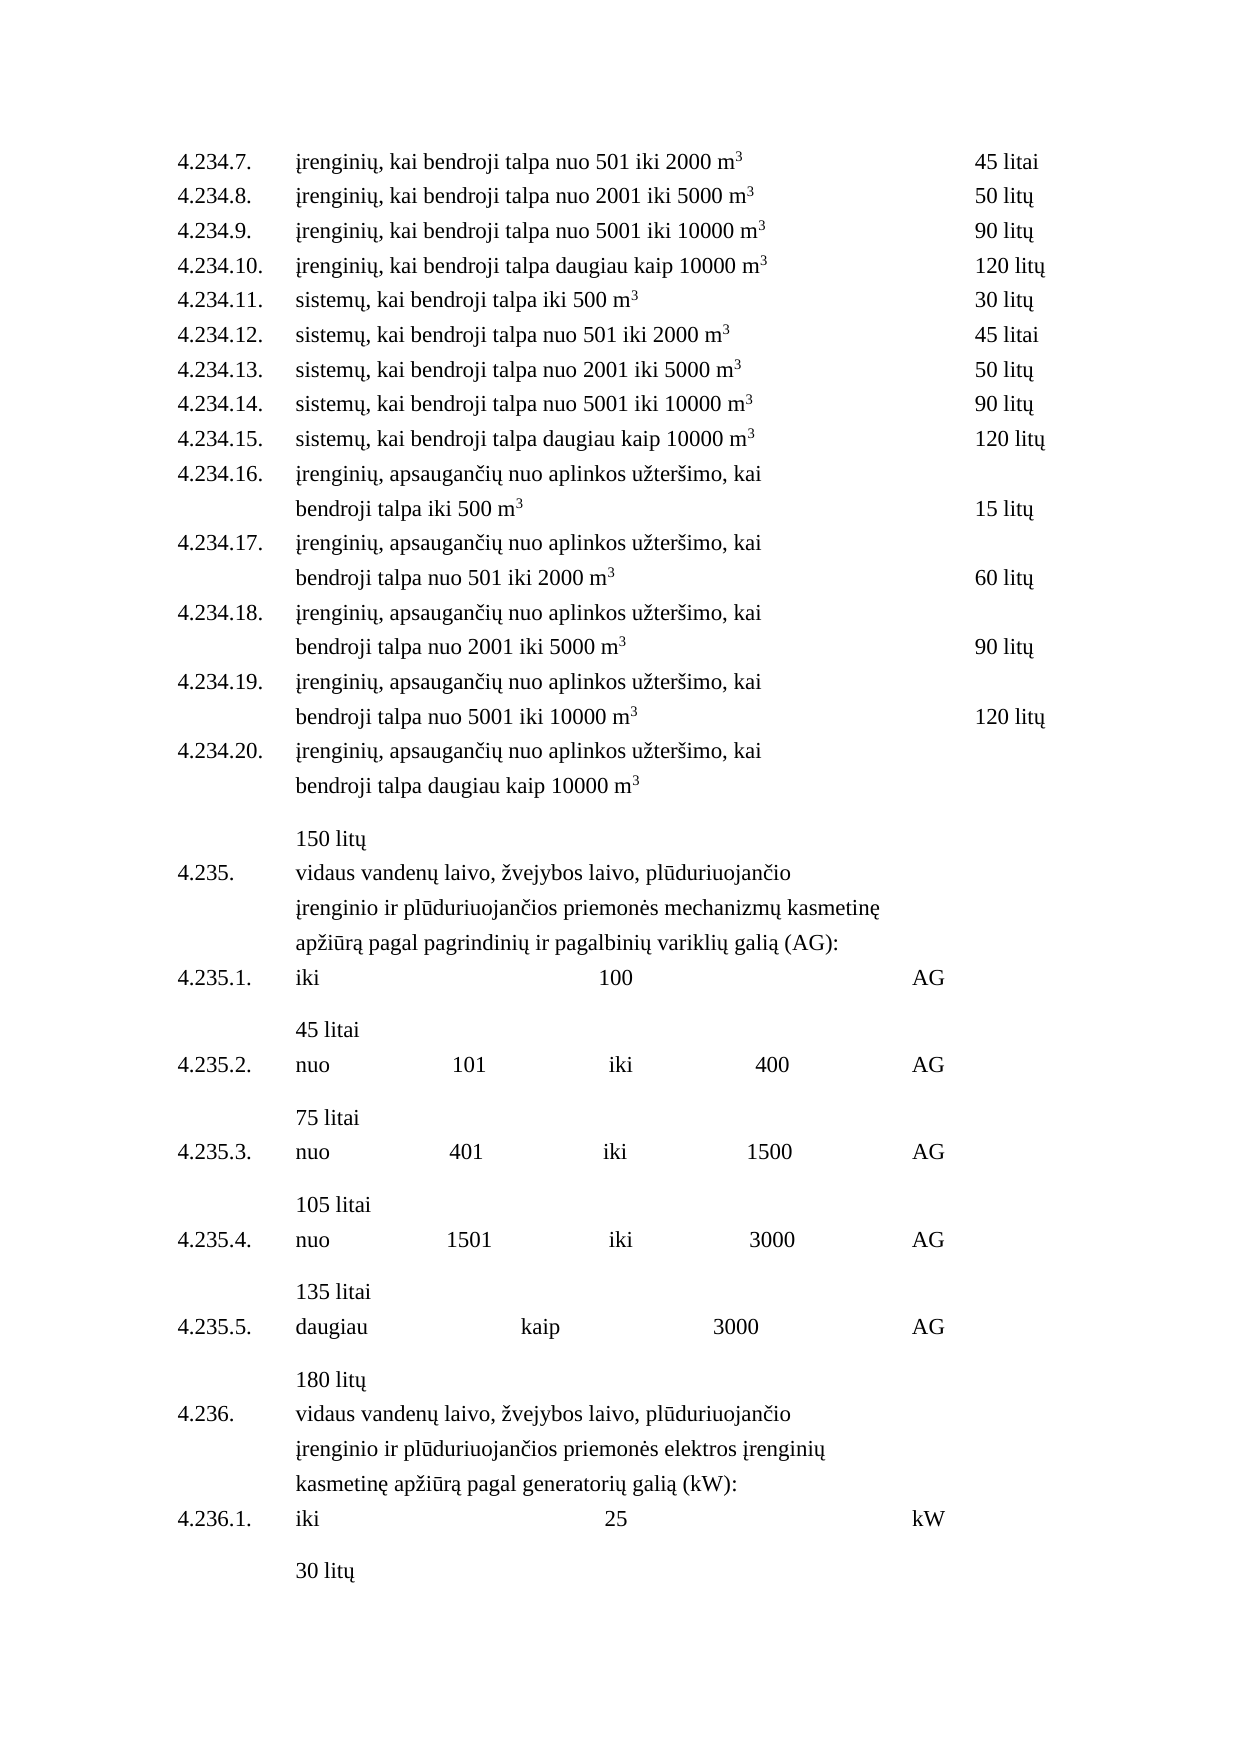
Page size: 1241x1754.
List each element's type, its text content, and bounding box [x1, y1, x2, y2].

text bendroji talpa nuo 2001 iki 5000 m3 90 litų [177, 633, 1122, 660]
text 4.234.13. sistemų, kai bendroji talpa nuo 2001 iki 5000 m3 50 litų [177, 356, 1122, 382]
text 4.236. vidaus vandenų laivo, žvejybos laivo, plūduriuojančio [177, 1401, 1122, 1427]
text bendroji talpa daugiau kaip 10000 m3 150 litų [295, 772, 945, 851]
text 4.235. vidaus vandenų laivo, žvejybos laivo, plūduriuojančio [177, 859, 1122, 886]
text 4.234.16. įrenginių, apsaugančių nuo aplinkos užteršimo, kai [177, 460, 1122, 486]
text 4.235.2. nuo 101 iki 400 AG 75 litai [177, 1051, 945, 1130]
text bendroji talpa iki 500 m3 15 litų [177, 494, 1122, 521]
text 4.234.17. įrenginių, apsaugančių nuo aplinkos užteršimo, kai [177, 529, 1122, 556]
text apžiūrą pagal pagrindinių ir pagalbinių variklių galią (AG): [295, 929, 945, 955]
text bendroji talpa nuo 501 iki 2000 m3 60 litų [177, 564, 1122, 590]
text 4.234.14. sistemų, kai bendroji talpa nuo 5001 iki 10000 m3 90 litų [177, 391, 1122, 417]
text įrenginio ir plūduriuojančios priemonės mechanizmų kasmetinę [177, 894, 1122, 921]
text 4.234.18. įrenginių, apsaugančių nuo aplinkos užteršimo, kai [177, 599, 1122, 625]
text 4.234.9. įrenginių, kai bendroji talpa nuo 5001 iki 10000 m3 90 litų [177, 217, 1122, 243]
text 4.234.10. įrenginių, kai bendroji talpa daugiau kaip 10000 m3 120 litų [177, 252, 1122, 278]
text 4.235.5. daugiau kaip 3000 AG 180 litų [177, 1313, 945, 1392]
text 4.236.1. iki 25 kW 30 litų [177, 1504, 945, 1584]
text 4.234.7. įrenginių, kai bendroji talpa nuo 501 iki 2000 m3 45 litai [177, 148, 1122, 174]
text 4.235.3. nuo 401 iki 1500 AG 105 litai [177, 1138, 945, 1217]
text 4.235.4. nuo 1501 iki 3000 AG 135 litai [177, 1226, 945, 1305]
text 4.234.19. įrenginių, apsaugančių nuo aplinkos užteršimo, kai [177, 668, 1122, 694]
text įrenginio ir plūduriuojančios priemonės elektros įrenginių [177, 1435, 1122, 1462]
text 4.234.20. įrenginių, apsaugančių nuo aplinkos užteršimo, kai [177, 737, 1122, 764]
text bendroji talpa nuo 5001 iki 10000 m3 120 litų [177, 703, 1122, 729]
text 4.235.1. iki 100 AG 45 litai [177, 963, 945, 1043]
text 4.234.8. įrenginių, kai bendroji talpa nuo 2001 iki 5000 m3 50 litų [177, 182, 1122, 209]
text kasmetinę apžiūrą pagal generatorių galią (kW): [295, 1470, 945, 1496]
text 4.234.15. sistemų, kai bendroji talpa daugiau kaip 10000 m3 120 litų [177, 425, 1122, 452]
text 4.234.11. sistemų, kai bendroji talpa iki 500 m3 30 litų [177, 286, 1122, 313]
text 4.234.12. sistemų, kai bendroji talpa nuo 501 iki 2000 m3 45 litai [177, 321, 1122, 347]
